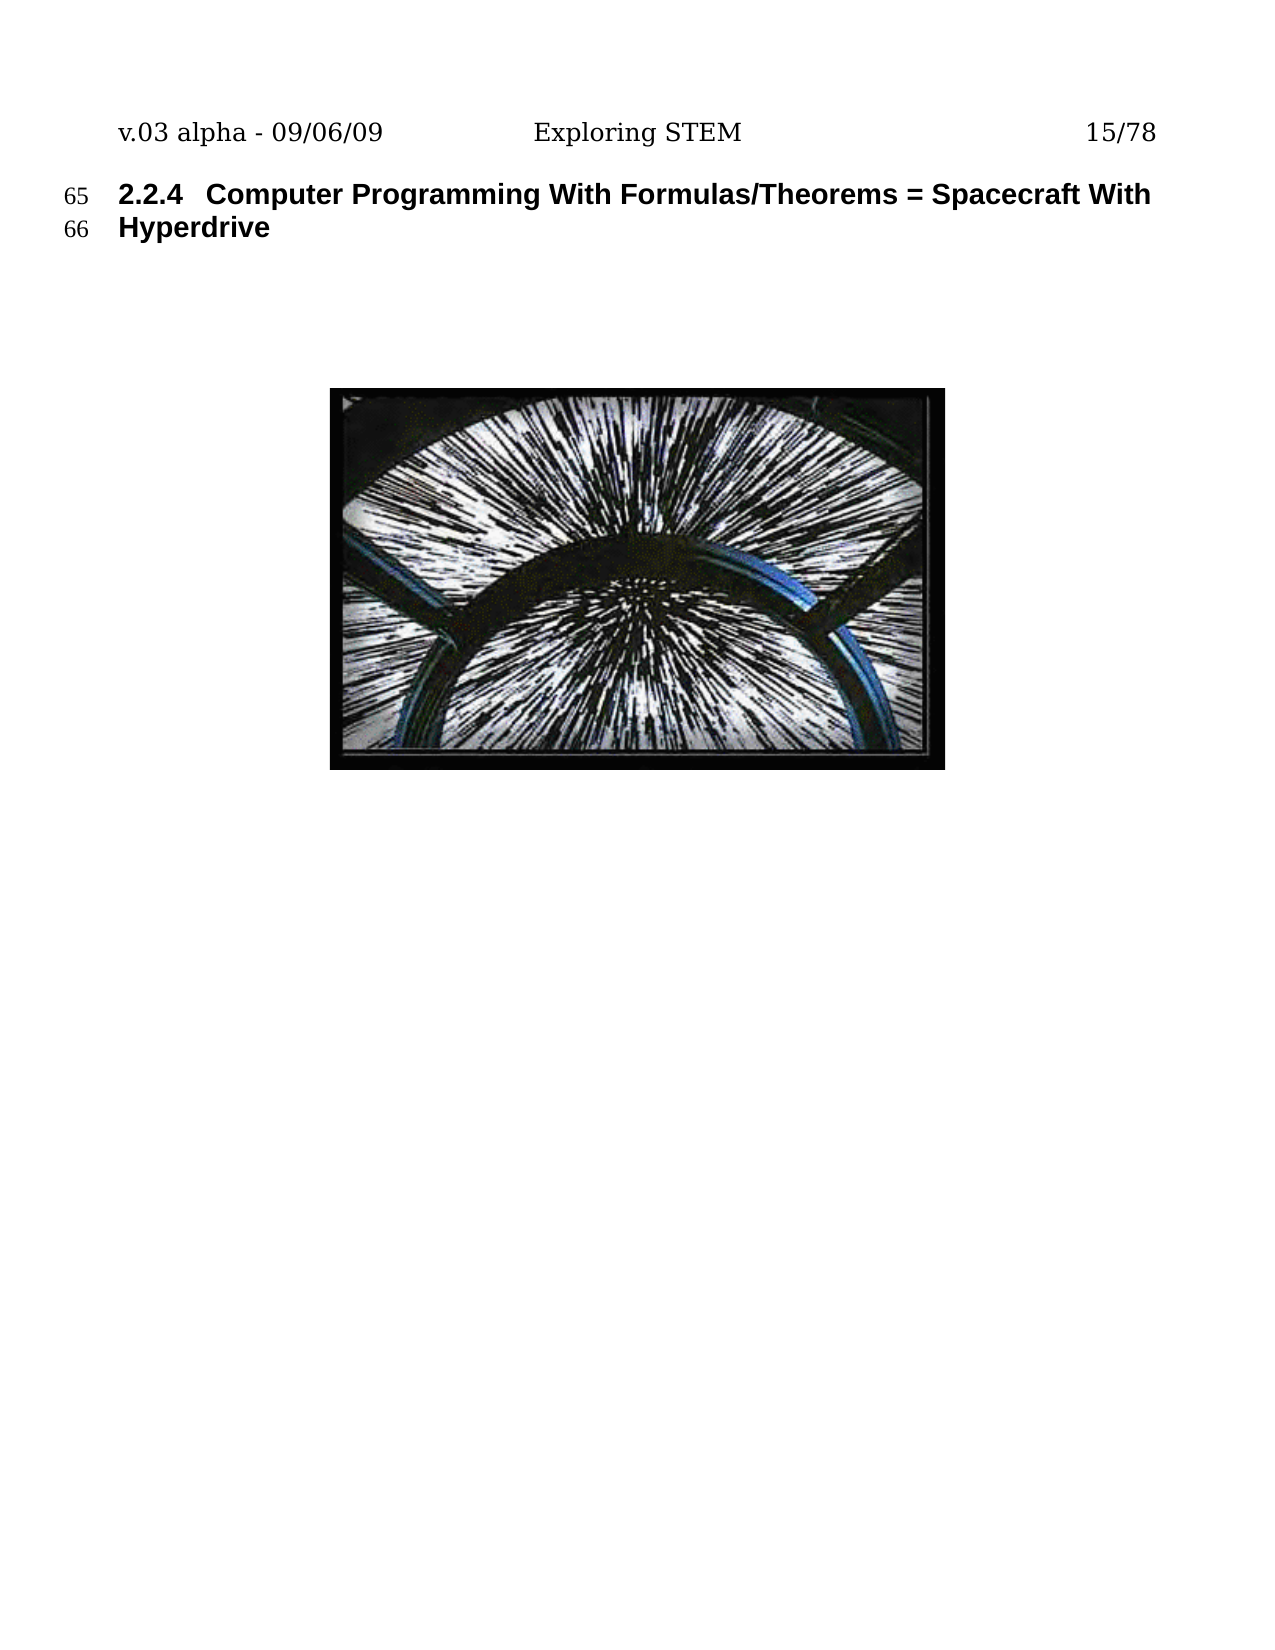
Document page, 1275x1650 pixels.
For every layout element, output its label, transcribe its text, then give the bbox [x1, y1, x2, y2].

picture [329, 388, 946, 770]
subtitle Computer Programming With Formulas/Theorems = Spacecraft With Hyperdrive [118, 177, 1157, 244]
